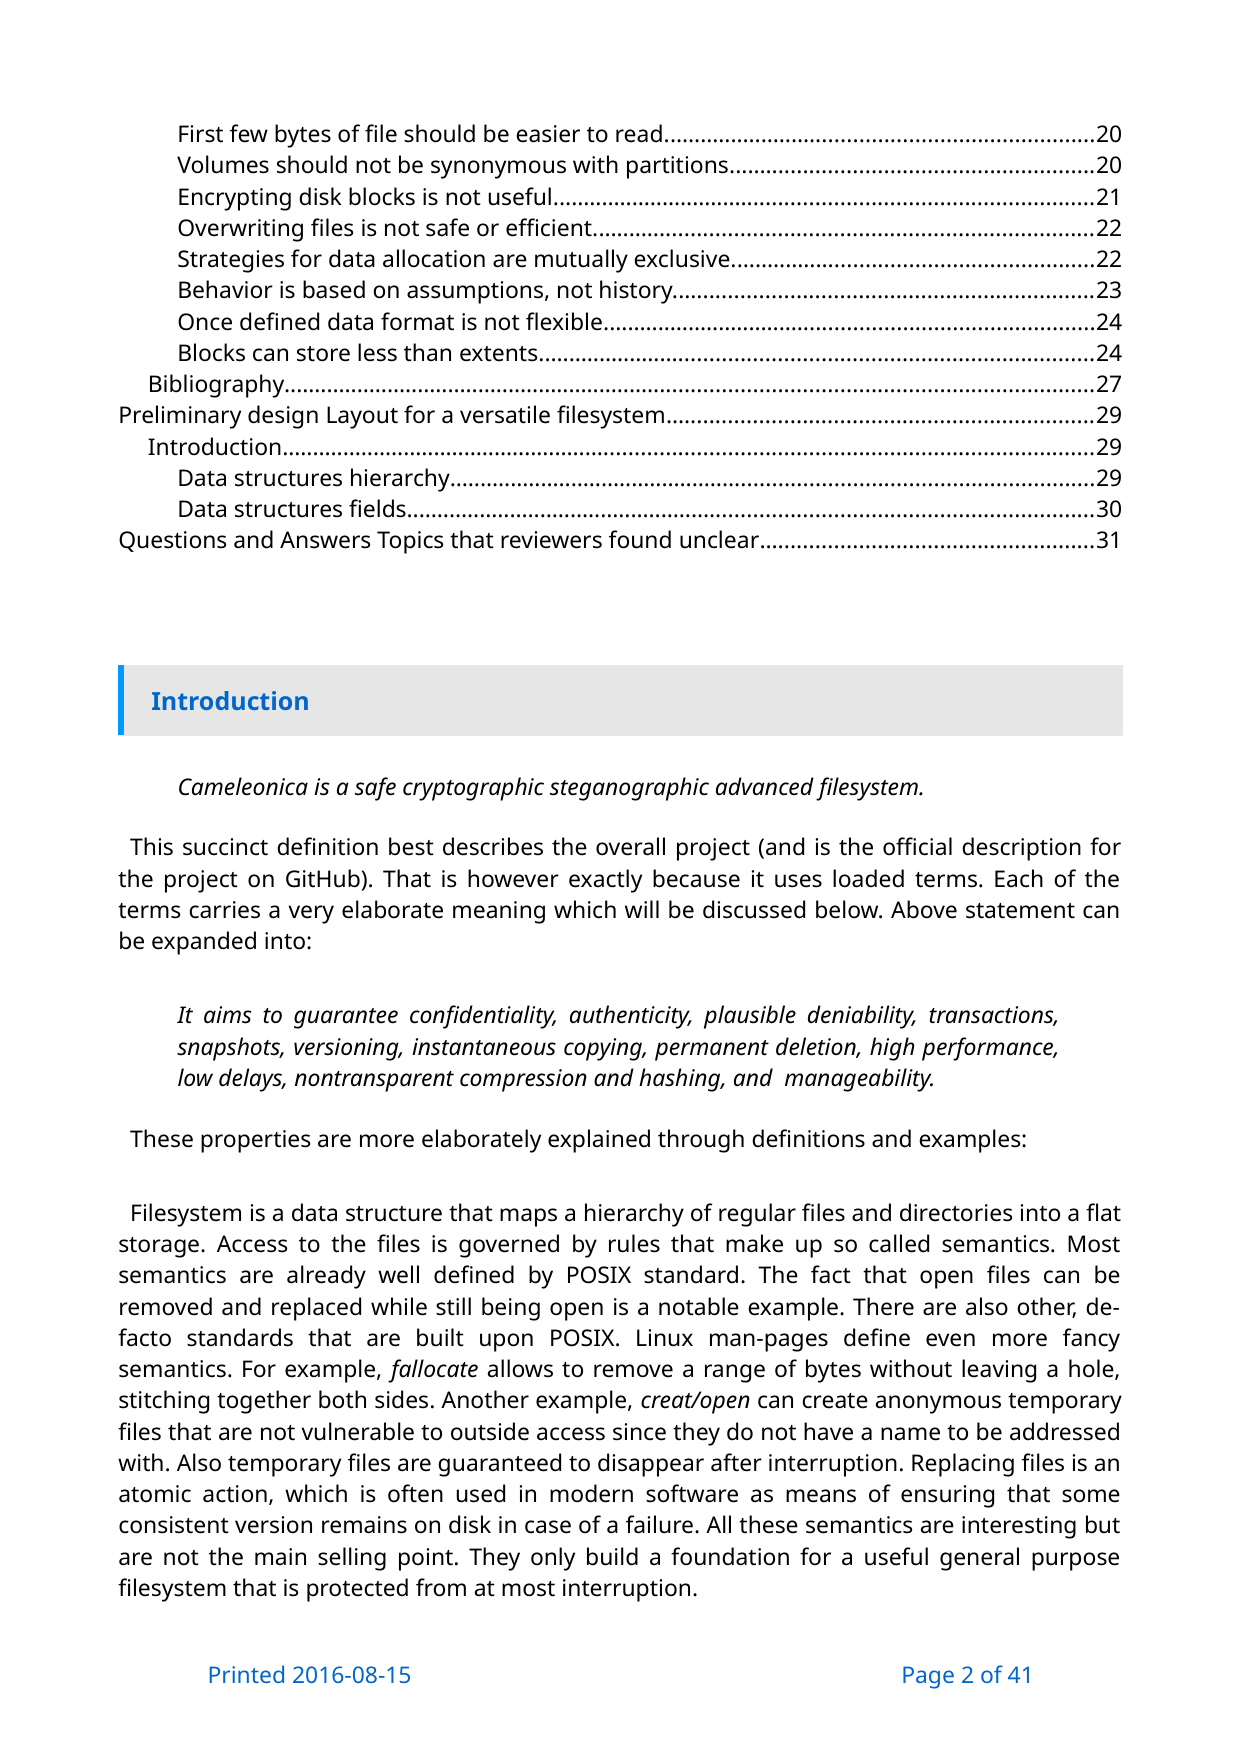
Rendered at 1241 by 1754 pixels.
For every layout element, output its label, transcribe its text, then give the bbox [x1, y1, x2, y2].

text Filesystem is a data structure that maps a hierarchy of regular files and directories into a flat storage. Access to the files is governed by rules that make up so called semantics. Most semantics are already well defined by POSIX standard. The fact that open files can be removed and replaced while still being open is a notable example. There are also other, de-facto standards that are built upon POSIX. Linux man-pages define even more fancy semantics. For example, fallocate allows to remove a range of bytes without leaving a hole, stitching together both sides. Another example, creat/open can create anonymous temporary files that are not vulnerable to outside access since they do not have a name to be addressed with. Also temporary files are guaranteed to disappear after interruption. Replacing files is an atomic action, which is often used in modern software as means of ensuring that some consistent version remains on disk in case of a failure. All these semantics are interesting but are not the main selling point. They only build a foundation for a useful general purpose filesystem that is protected from at most interruption. [118, 1197, 1122, 1603]
text These properties are more elaborately explained through definitions and examples: [118, 1123, 1122, 1154]
text Strategies for data allocation are mutually exclusive. 22 [177, 243, 1122, 274]
text Behavior is based on assumptions, not history. 23 [177, 274, 1122, 306]
text Preliminary design Layout for a versatile filesystem 29 [118, 399, 1122, 431]
text Introduction 29 [148, 431, 1122, 462]
text Bibliography 27 [148, 368, 1122, 399]
text Encrypting disk blocks is not useful. 21 [177, 181, 1122, 212]
text It aims to guarantee confidentiality, authenticity, plausible deniability, transactions, snapshots, versioning, instantaneous copying, permanent deletion, high performance, low delays, nontransparent compression and hashing, and manageability. [177, 999, 1063, 1093]
text Cameleonica is a safe cryptographic steganographic advanced filesystem. [177, 771, 1063, 802]
text Blocks can store less than extents. 24 [177, 337, 1122, 368]
subtitle Introduction [124, 666, 1122, 735]
text This succinct definition best describes the overall project (and is the official description for the project on GitHub). That is however exactly because it uses loaded terms. Each of the terms carries a very elaborate meaning which will be discussed below. Above statement can be expanded into: [118, 831, 1122, 956]
text Data structures hierarchy 29 [177, 462, 1122, 493]
text Questions and Answers Topics that reviewers found unclear 31 [118, 524, 1122, 556]
text First few bytes of file should be easier to read. 20 [177, 118, 1122, 149]
text Data structures fields 30 [177, 493, 1122, 524]
text Overwriting files is not safe or efficient. 22 [177, 212, 1122, 243]
text Once defined data format is not flexible. 24 [177, 306, 1122, 337]
text Volumes should not be synonymous with partitions. 20 [177, 149, 1122, 181]
